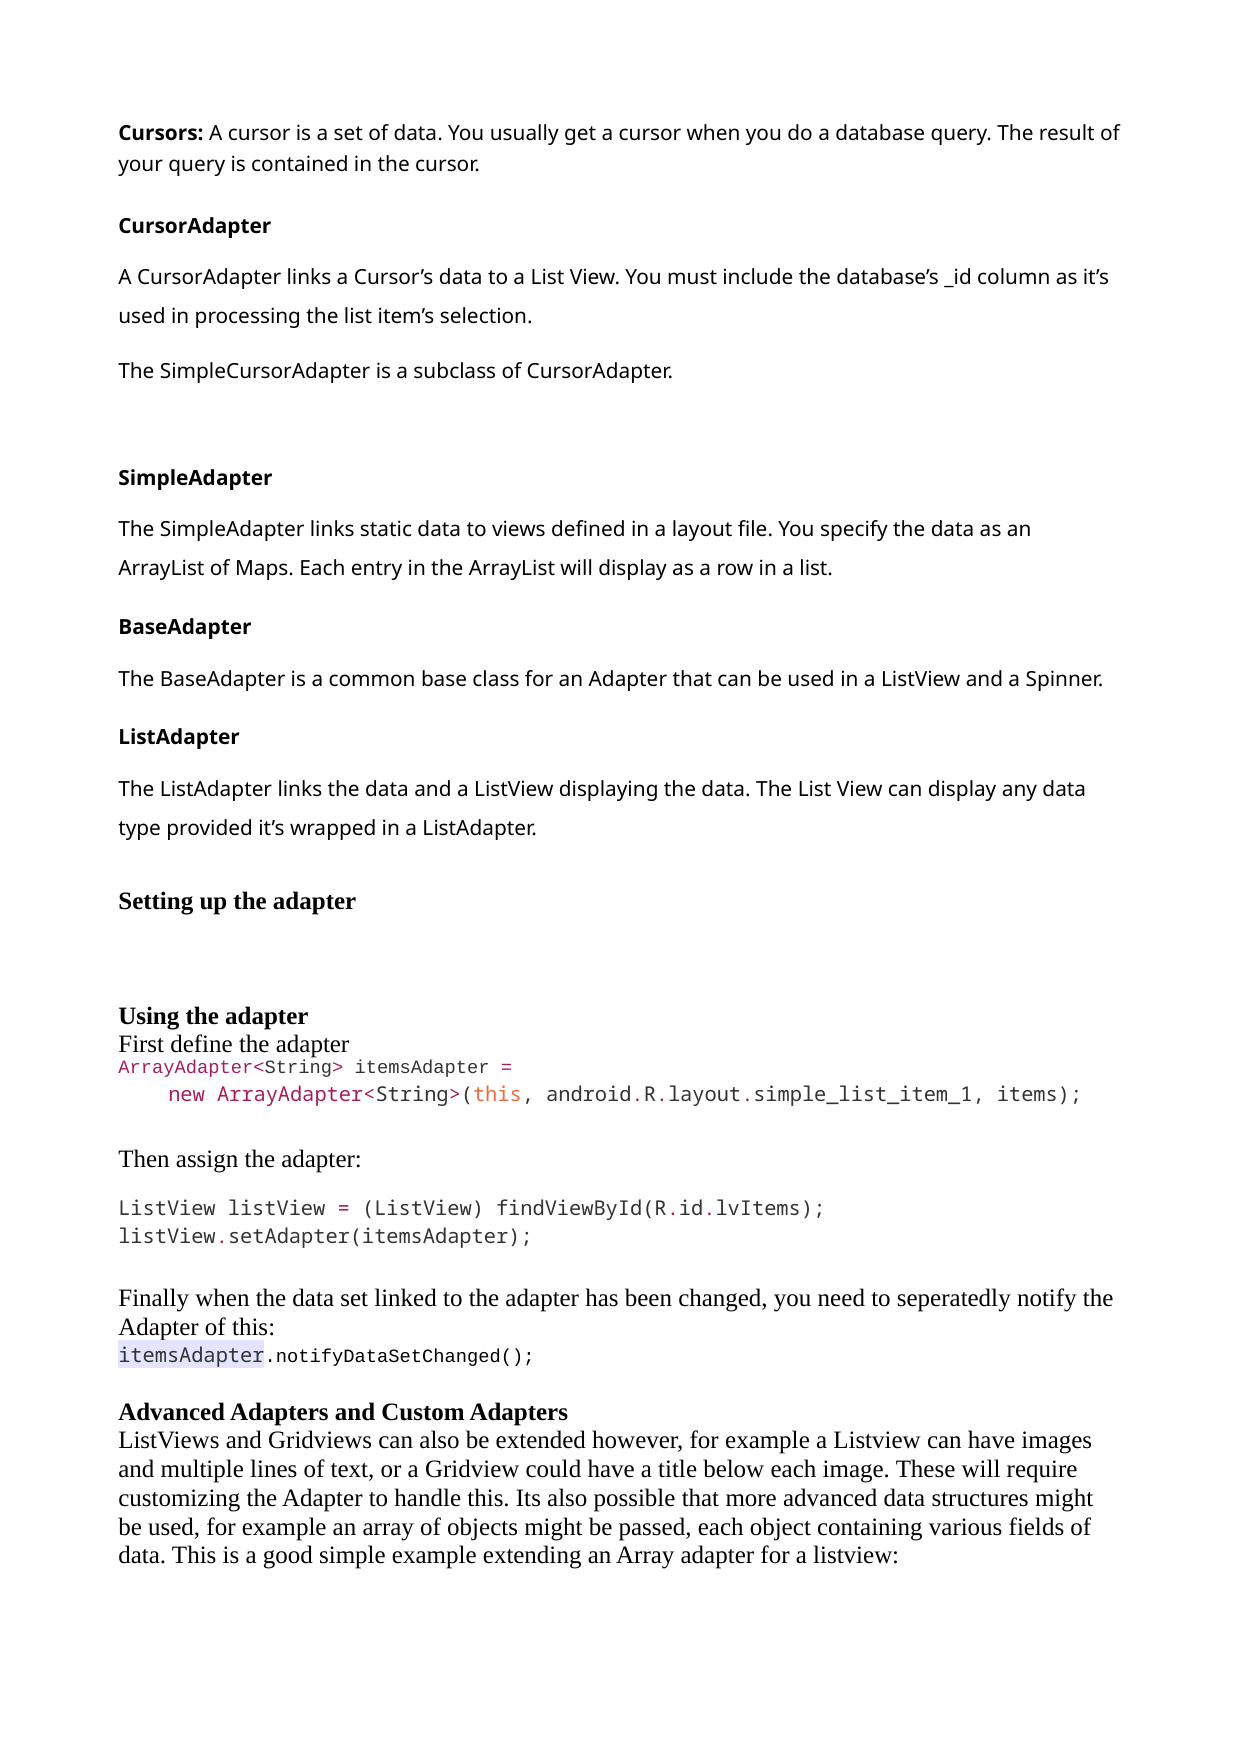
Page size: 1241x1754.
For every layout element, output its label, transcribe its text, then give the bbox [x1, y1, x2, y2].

text Using the adapter [118, 1001, 1122, 1029]
text listView.setAdapter(itemsAdapter); [118, 1222, 1122, 1249]
subtitle Cursors: A cursor is a set of data. You usually get a cursor when you do a database query. The result of your query is contained in the cursor. [118, 118, 1122, 178]
text The ListAdapter links the data and a ListView displaying the data. The List View can display any data type provided it’s wrapped in a ListAdapter. [118, 763, 1122, 841]
text Setting up the adapter [118, 886, 1122, 914]
subtitle SimpleAdapter [118, 463, 1122, 491]
text new ArrayAdapter<String>(this, android.R.layout.simple_list_item_1, items); [118, 1079, 1122, 1108]
text Advanced Adapters and Custom Adapters [118, 1397, 1122, 1426]
text ArrayAdapter<String> itemsAdapter = [118, 1058, 1122, 1079]
text The SimpleAdapter links static data to views defined in a layout file. You specify the data as an ArrayList of Maps. Each entry in the ArrayList will display as a row in a list. [118, 504, 1122, 582]
text ListViews and Gridviews can also be extended however, for example a Listview can have images and multiple lines of text, or a Gridview could have a title below each image. These will require customizing the Adapter to handle this. Its also possible that more advanced data structures might be used, for example an array of objects might be passed, each object containing various fields of data. This is a good simple example extending an Array adapter for a listview: [118, 1426, 1122, 1569]
subtitle BaseAdapter [118, 612, 1122, 641]
text itemsAdapter.notifyDataSetChanged(); [118, 1340, 1122, 1368]
text A CursorAdapter links a Cursor’s data to a List View. You must include the database’s _id column as it’s used in processing the list item’s selection. [118, 252, 1122, 330]
subtitle ListAdapter [118, 722, 1122, 751]
text First define the adapter [118, 1029, 1122, 1058]
text ListView listView = (ListView) findViewById(R.id.lvItems); [118, 1194, 1122, 1222]
subtitle CursorAdapter [118, 211, 1122, 239]
text The SimpleCursorAdapter is a subclass of CursorAdapter. [118, 346, 1122, 384]
text Finally when the data set linked to the adapter has been changed, you need to seperatedly notify the Adapter of this: [118, 1283, 1122, 1340]
text Then assign the adapter: [118, 1144, 1122, 1173]
text The BaseAdapter is a common base class for an Adapter that can be used in a ListView and a Spinner. [118, 653, 1122, 692]
